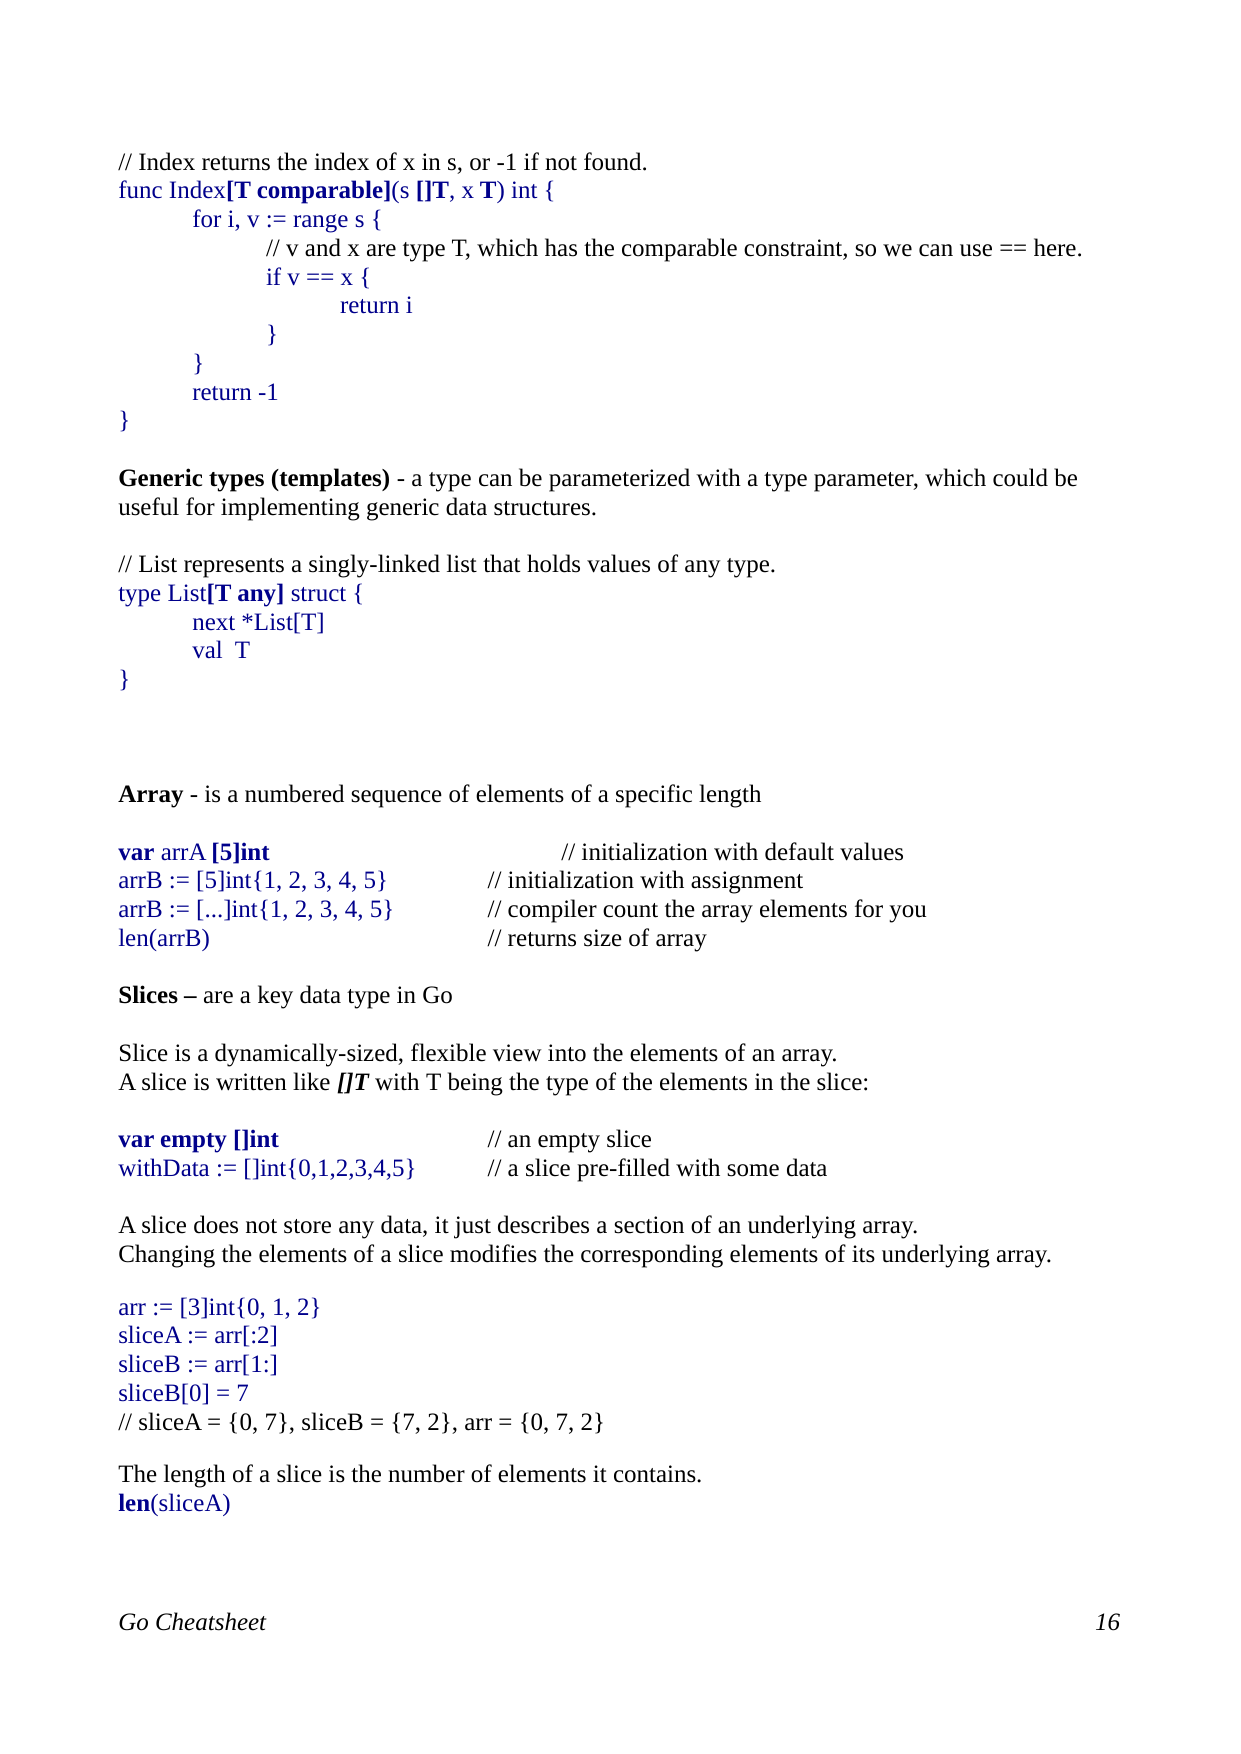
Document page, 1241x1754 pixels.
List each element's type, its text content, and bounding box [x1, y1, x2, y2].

text The length of a slice is the number of elements it contains. [118, 1459, 1122, 1488]
text return i [118, 291, 1122, 319]
text // v and x are type T, which has the comparable constraint, so we can use == here. [118, 233, 1122, 262]
text if v == x { [118, 262, 1122, 291]
text arr := [3]int{0, 1, 2} [118, 1292, 1122, 1321]
text withData := []int{0,1,2,3,4,5} // a slice pre-filled with some data [118, 1153, 1122, 1182]
text } [118, 319, 1122, 348]
text arrB := [5]int{1, 2, 3, 4, 5} // initialization with assignment [118, 866, 1122, 894]
text val T [118, 636, 1122, 664]
text Slices – are a key data type in Go [118, 981, 1122, 1009]
text sliceB := arr[1:] [118, 1349, 1122, 1378]
text } [118, 348, 1122, 377]
text next *List[T] [118, 607, 1122, 636]
text } [118, 406, 1122, 434]
text var arrA [5]int // initialization with default values [118, 837, 1122, 866]
text } [118, 664, 1122, 693]
subtitle Generic types (templates) - a type can be parameterized with a type parameter, which could be useful for implementing generic data structures. [118, 463, 1122, 521]
text sliceB[0] = 7 [118, 1378, 1122, 1407]
text Slice is a dynamically-sized, flexible view into the elements of an array. [118, 1038, 1122, 1067]
text var empty []int // an empty slice [118, 1124, 1122, 1153]
text return -1 [118, 377, 1122, 406]
text type List[T any] struct { [118, 578, 1122, 607]
text len(sliceA) [118, 1488, 1122, 1517]
text sliceA := arr[:2] [118, 1321, 1122, 1349]
text // Index returns the index of x in s, or -1 if not found. [118, 147, 1122, 176]
text // sliceA = {0, 7}, sliceB = {7, 2}, arr = {0, 7, 2} [118, 1407, 1122, 1436]
text A slice does not store any data, it just describes a section of an underlying array. [118, 1211, 1122, 1239]
text Changing the elements of a slice modifies the corresponding elements of its underlying array. [118, 1239, 1122, 1268]
text func Index[T comparable](s []T, x T) int { [118, 176, 1122, 204]
text for i, v := range s { [118, 204, 1122, 233]
text Array - is a numbered sequence of elements of a specific length [118, 779, 1122, 808]
text // List represents a singly-linked list that holds values of any type. [118, 549, 1122, 578]
text A slice is written like []T with T being the type of the elements in the slice: [118, 1067, 1122, 1096]
text len(arrB) // returns size of array [118, 923, 1122, 952]
text arrB := [...]int{1, 2, 3, 4, 5} // compiler count the array elements for you [118, 894, 1122, 923]
